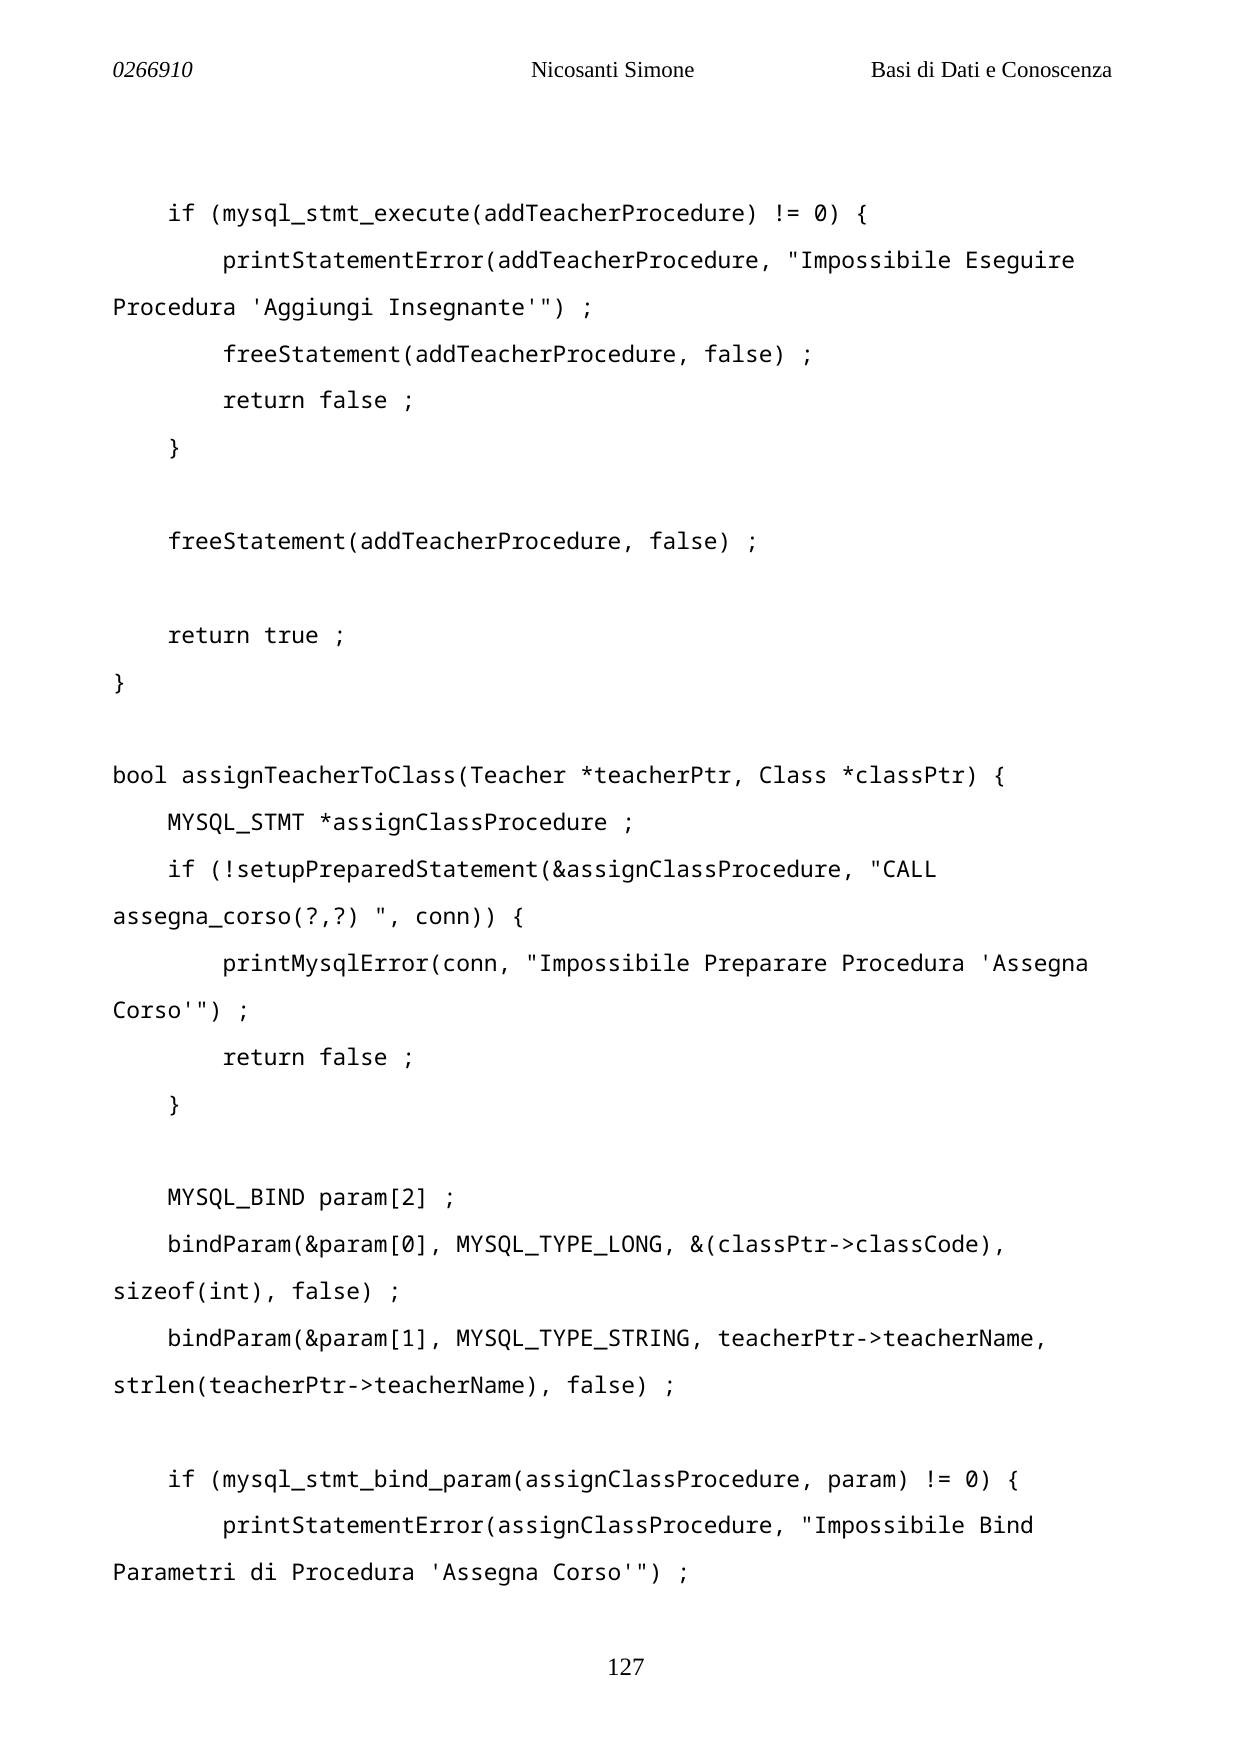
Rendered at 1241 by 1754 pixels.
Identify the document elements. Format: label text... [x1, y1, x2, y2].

text return true ; [112, 619, 1128, 650]
text if (mysql_stmt_execute(addTeacherProcedure) != 0) { [112, 197, 1128, 228]
text printMysqlError(conn, "Impossibile Preparare Procedura 'Assegna Corso'") ; [112, 947, 1128, 1025]
text return false ; [112, 1041, 1128, 1072]
text freeStatement(addTeacherProcedure, false) ; [112, 525, 1128, 556]
text return false ; [112, 384, 1128, 416]
text bindParam(&param[0], MYSQL_TYPE_LONG, &(classPtr->classCode), sizeof(int), false) ; [112, 1228, 1128, 1306]
text if (!setupPreparedStatement(&assignClassProcedure, "CALL assegna_corso(?,?) ", conn)) { [112, 853, 1128, 931]
text bool assignTeacherToClass(Teacher *teacherPtr, Class *classPtr) { [112, 759, 1128, 791]
text freeStatement(addTeacherProcedure, false) ; [112, 337, 1128, 369]
text bindParam(&param[1], MYSQL_TYPE_STRING, teacherPtr->teacherName, strlen(teacherPtr->teacherName), false) ; [112, 1322, 1128, 1400]
text } [112, 666, 1128, 697]
text MYSQL_STMT *assignClassProcedure ; [112, 806, 1128, 837]
text } [112, 431, 1128, 462]
text if (mysql_stmt_bind_param(assignClassProcedure, param) != 0) { [112, 1462, 1128, 1494]
text printStatementError(addTeacherProcedure, "Impossibile Eseguire Procedura 'Aggiungi Insegnante'") ; [112, 244, 1128, 322]
text MYSQL_BIND param[2] ; [112, 1181, 1128, 1212]
text printStatementError(assignClassProcedure, "Impossibile Bind Parametri di Procedura 'Assegna Corso'") ; [112, 1509, 1128, 1587]
text } [112, 1087, 1128, 1119]
